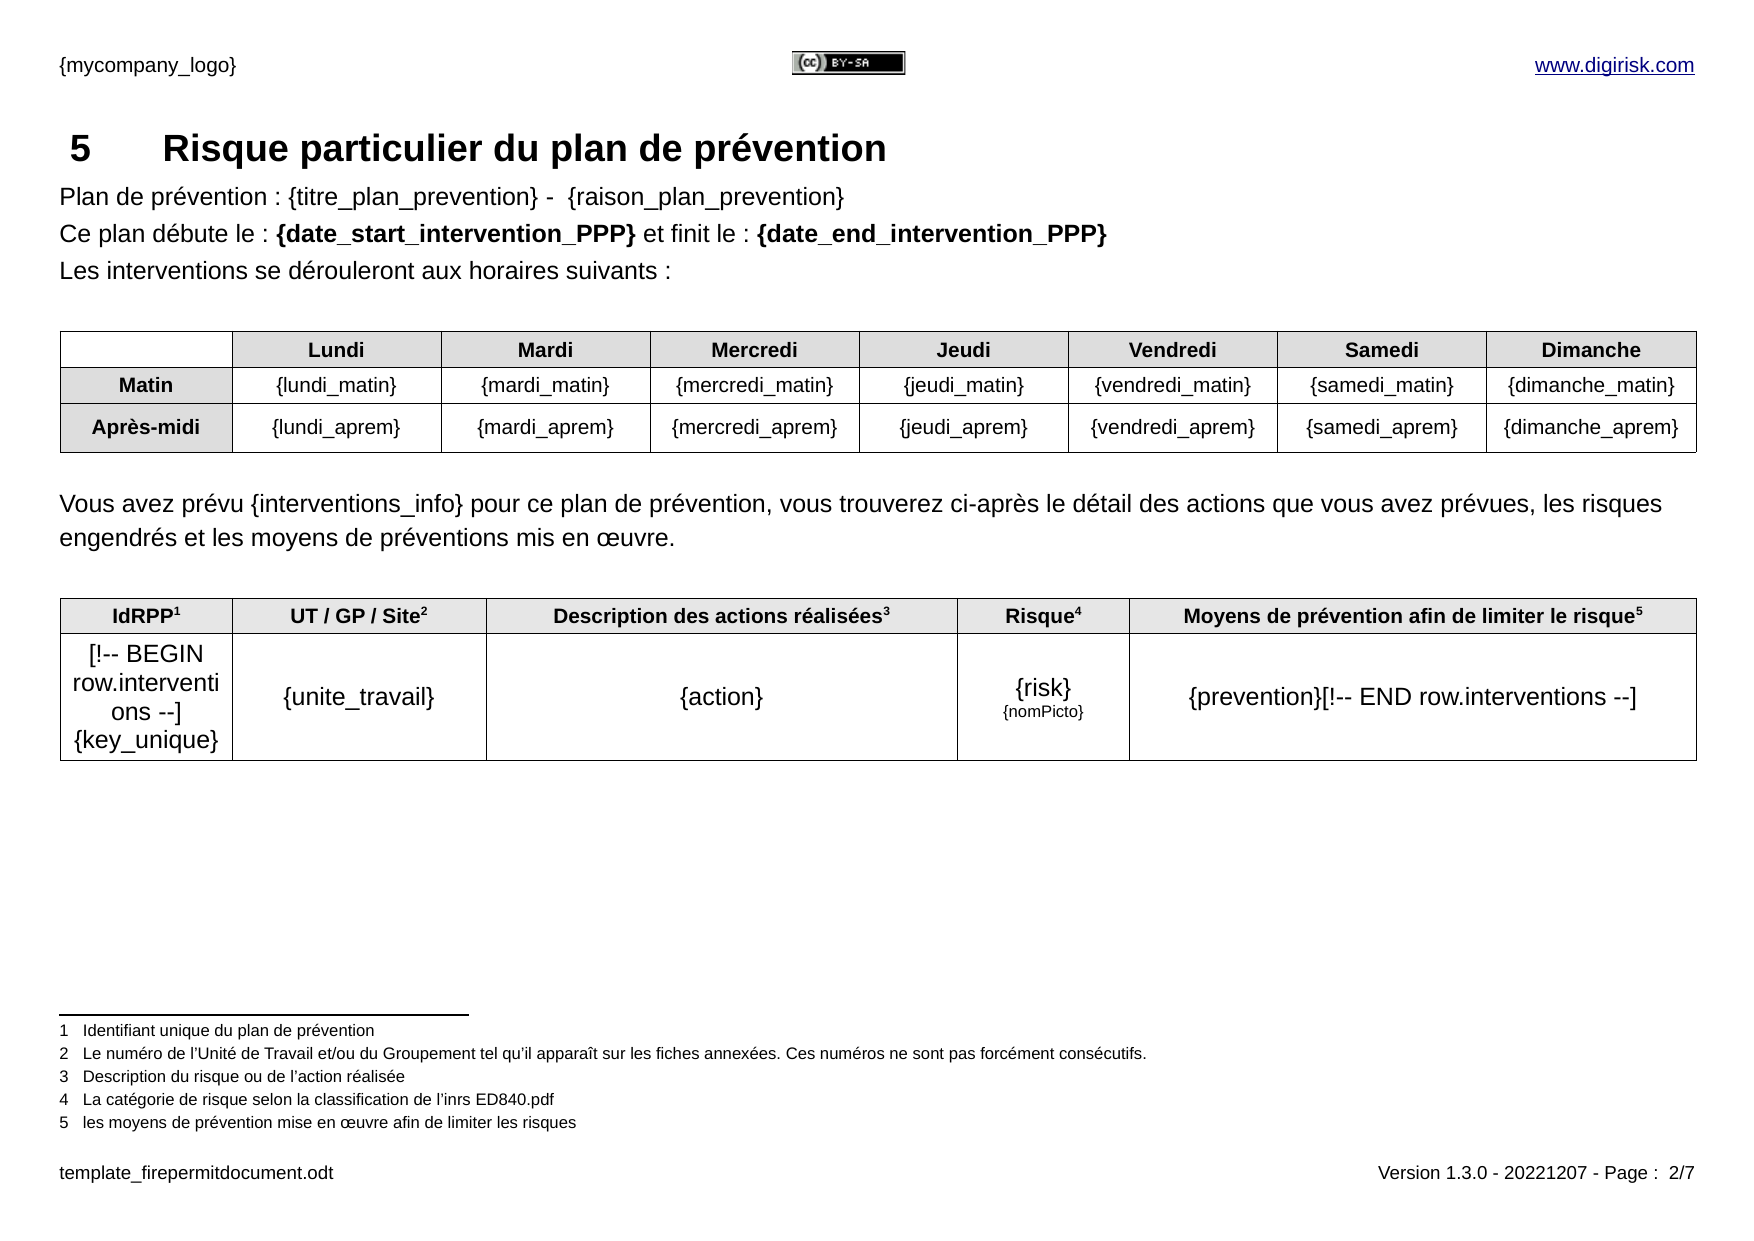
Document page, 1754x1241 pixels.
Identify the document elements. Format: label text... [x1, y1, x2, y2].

table_cell {vendredi_matin} [1069, 368, 1277, 403]
table_cell {mercredi_matin} [651, 368, 859, 403]
table_header Lundi [233, 332, 441, 367]
table_cell [!-- BEGIN row.interventions --]{key_unique} [61, 634, 232, 760]
table_cell Matin [61, 368, 232, 403]
table_cell {mardi_aprem} [442, 404, 650, 452]
table_cell {samedi_matin} [1278, 368, 1486, 403]
table_header Description des actions réalisées [487, 599, 957, 633]
text Plan de prévention : {titre_plan_prevention} - {raison_plan_prevention} [59, 182, 1695, 211]
table_cell {mercredi_aprem} [651, 404, 859, 452]
text Vous avez prévu {interventions_info} pour ce plan de prévention, vous trouverez ci-après le détail des actions que vous avez prévues, les risques engendrés et les moyens de préventions mis en œuvre. [59, 489, 1695, 552]
table_cell {lundi_aprem} [233, 404, 441, 452]
subtitle Risque particulier du plan de prévention [59, 126, 1695, 169]
table_header Vendredi [1069, 332, 1277, 367]
table_header [61, 332, 232, 367]
table_header Dimanche [1487, 332, 1696, 367]
table_header Mercredi [651, 332, 859, 367]
table_cell {lundi_matin} [233, 368, 441, 403]
table_header Risque [958, 599, 1129, 633]
picture [792, 51, 906, 75]
table_header IdRPP [61, 599, 232, 633]
table_cell {prevention}[!-- END row.interventions --] [1130, 634, 1696, 760]
table_header Samedi [1278, 332, 1486, 367]
table_header Mardi [442, 332, 650, 367]
table_cell {samedi_aprem} [1278, 404, 1486, 452]
table_cell {dimanche_matin} [1487, 368, 1696, 403]
table_cell Après-midi [61, 404, 232, 452]
table_cell {risk} {nomPicto} [958, 634, 1129, 760]
table_cell {dimanche_aprem} [1487, 404, 1696, 452]
table_cell {vendredi_aprem} [1069, 404, 1277, 452]
table_cell {jeudi_matin} [860, 368, 1068, 403]
table_cell {jeudi_aprem} [860, 404, 1068, 452]
table_header Moyens de prévention afin de limiter le risque [1130, 599, 1696, 633]
table_cell {action} [487, 634, 957, 760]
table_cell {mardi_matin} [442, 368, 650, 403]
table_cell {unite_travail} [233, 634, 486, 760]
text Ce plan débute le : {date_start_intervention_PPP} et finit le : {date_end_intervention_PPP} [59, 219, 1695, 248]
table_header UT / GP / Site [233, 599, 486, 633]
text Les interventions se dérouleront aux horaires suivants : [59, 256, 1695, 285]
table_header Jeudi [860, 332, 1068, 367]
